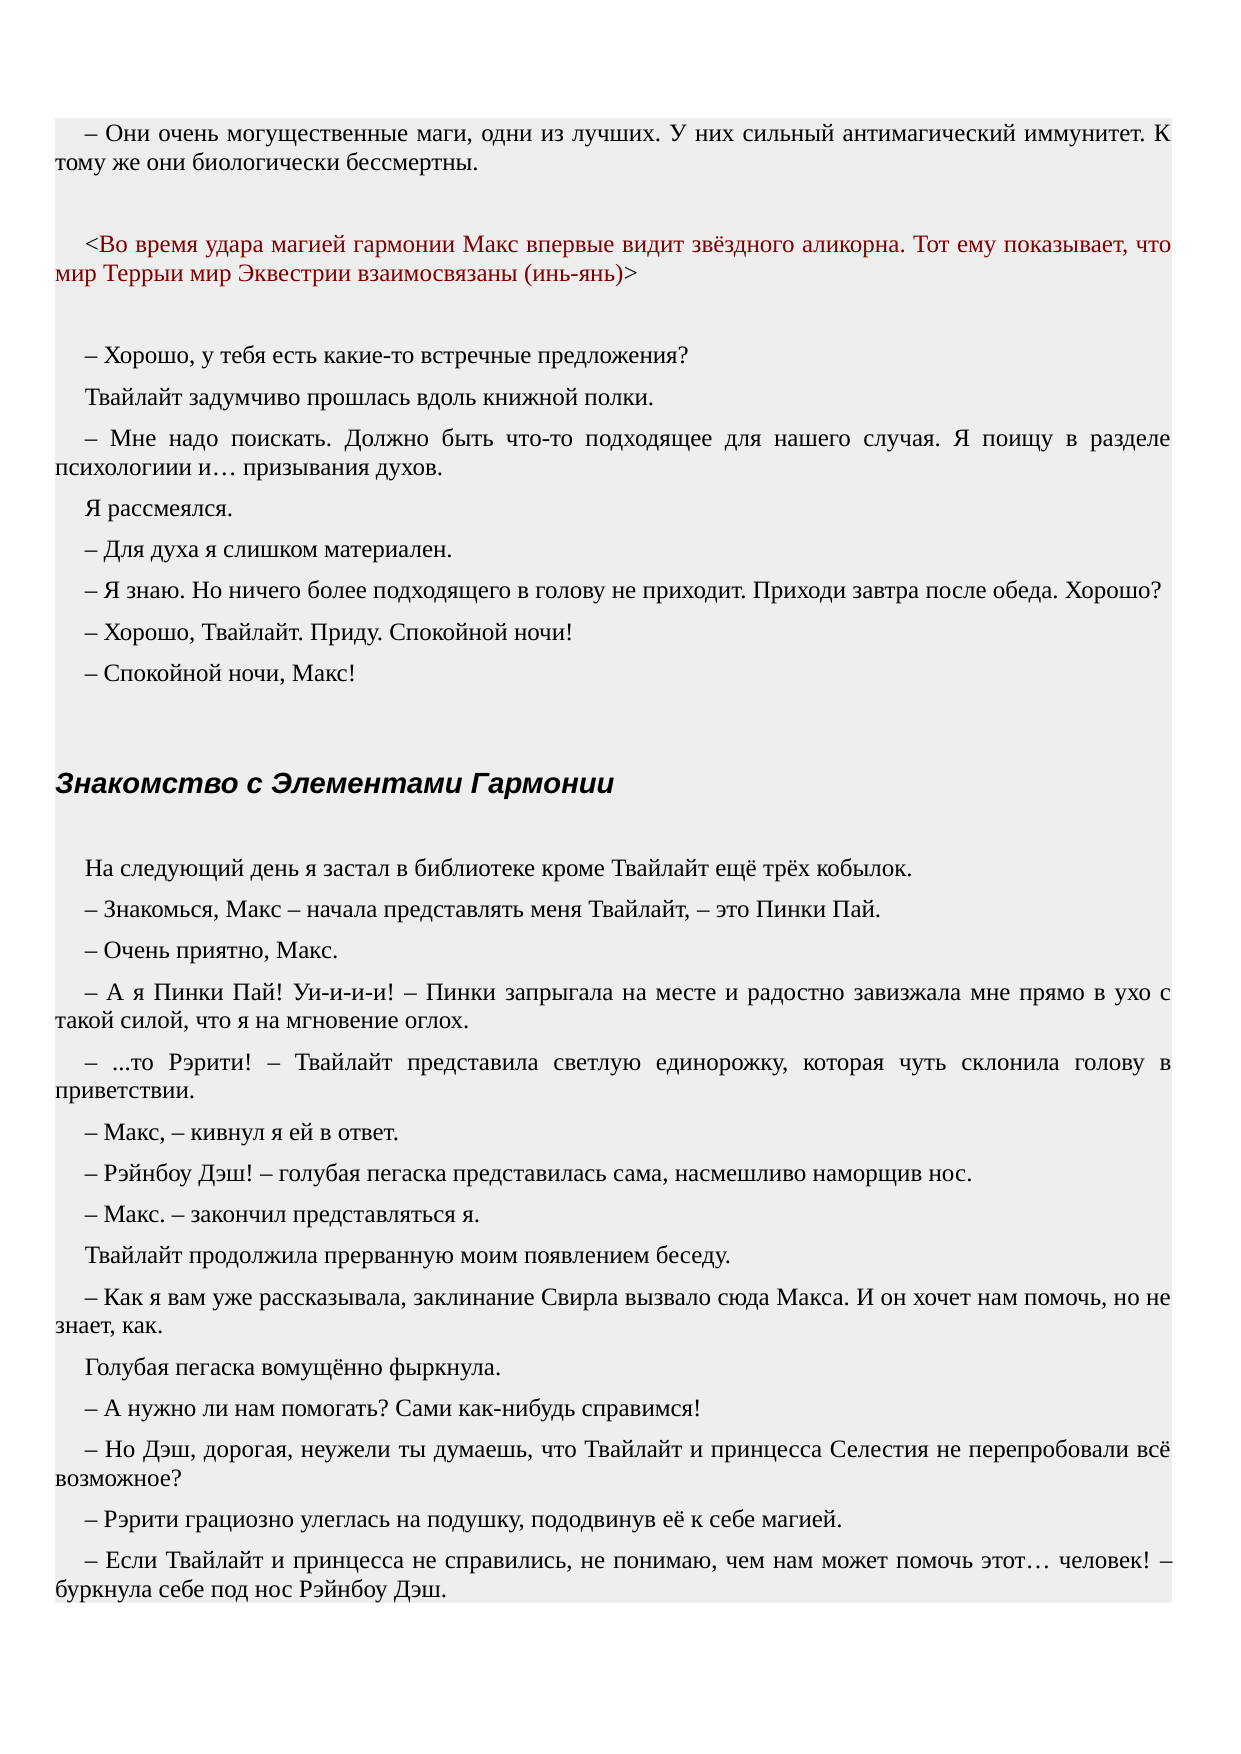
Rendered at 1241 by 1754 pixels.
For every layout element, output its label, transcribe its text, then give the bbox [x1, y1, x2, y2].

text – Рэйнбоу Дэш! – голубая пегаска представилась сама, насмешливо наморщив нос. [55, 1158, 1172, 1187]
text – Они очень могущественные маги, одни из лучших. У них сильный антимагический иммунитет. К тому же они биологически бессмертны. [55, 118, 1172, 176]
text – Спокойной ночи, Макс! [55, 658, 1172, 687]
text – А нужно ли нам помогать? Сами как-нибудь справимся! [55, 1393, 1172, 1422]
text – Но Дэш, дорогая, неужели ты думаешь, что Твайлайт и принцесса Селестия не перепробовали всё возможное? [55, 1434, 1172, 1492]
text Твайлайт продолжила прерванную моим появлением беседу. [55, 1240, 1172, 1269]
subtitle Знакомство с Элементами Гармонии [55, 766, 1172, 799]
text – Если Твайлайт и принцесса не справились, не понимаю, чем нам может помочь этот… человек! – буркнула себе под нос Рэйнбоу Дэш. [55, 1545, 1172, 1603]
text – А я Пинки Пай! Уи-и-и-и! – Пинки запрыгала на месте и радостно завизжала мне прямо в ухо с такой силой, что я на мгновение оглох. [55, 977, 1172, 1034]
text – Я знаю. Но ничего более подходящего в голову не приходит. Приходи завтра после обеда. Хорошо? [55, 576, 1172, 604]
text Голубая пегаска вомущённо фыркнула. [55, 1352, 1172, 1380]
text – Как я вам уже рассказывала, заклинание Свирла вызвало сюда Макса. И он хочет нам помочь, но не знает, как. [55, 1282, 1172, 1339]
text Я рассмеялся. [55, 493, 1172, 522]
text – Хорошо, Твайлайт. Приду. Спокойной ночи! [55, 617, 1172, 646]
text – Макс, – кивнул я ей в ответ. [55, 1117, 1172, 1145]
text – Очень приятно, Макс. [55, 935, 1172, 964]
text Твайлайт задумчиво прошлась вдоль книжной полки. [55, 382, 1172, 411]
text <Во время удара магией гармонии Макс впервые видит звёздного аликорна. Тот ему показывает, что мир Террыи мир Эквестрии взаимосвязаны (инь-янь)> [55, 229, 1172, 287]
text – Макс. – закончил представляться я. [55, 1199, 1172, 1228]
text – Знакомься, Макс – начала представлять меня Твайлайт, – это Пинки Пай. [55, 894, 1172, 923]
text – Хорошо, у тебя есть какие-то встречные предложения? [55, 341, 1172, 369]
text – Рэрити грациозно улеглась на подушку, пододвинув её к себе магией. [55, 1504, 1172, 1533]
text На следующий день я застал в библиотеке кроме Твайлайт ещё трёх кобылок. [55, 853, 1172, 882]
text – ...то Рэрити! – Твайлайт представила светлую единорожку, которая чуть склонила голову в приветствии. [55, 1047, 1172, 1104]
text – Для духа я слишком материален. [55, 534, 1172, 563]
text – Мне надо поискать. Должно быть что-то подходящее для нашего случая. Я поищу в разделе психологиии и… призывания духов. [55, 423, 1172, 481]
